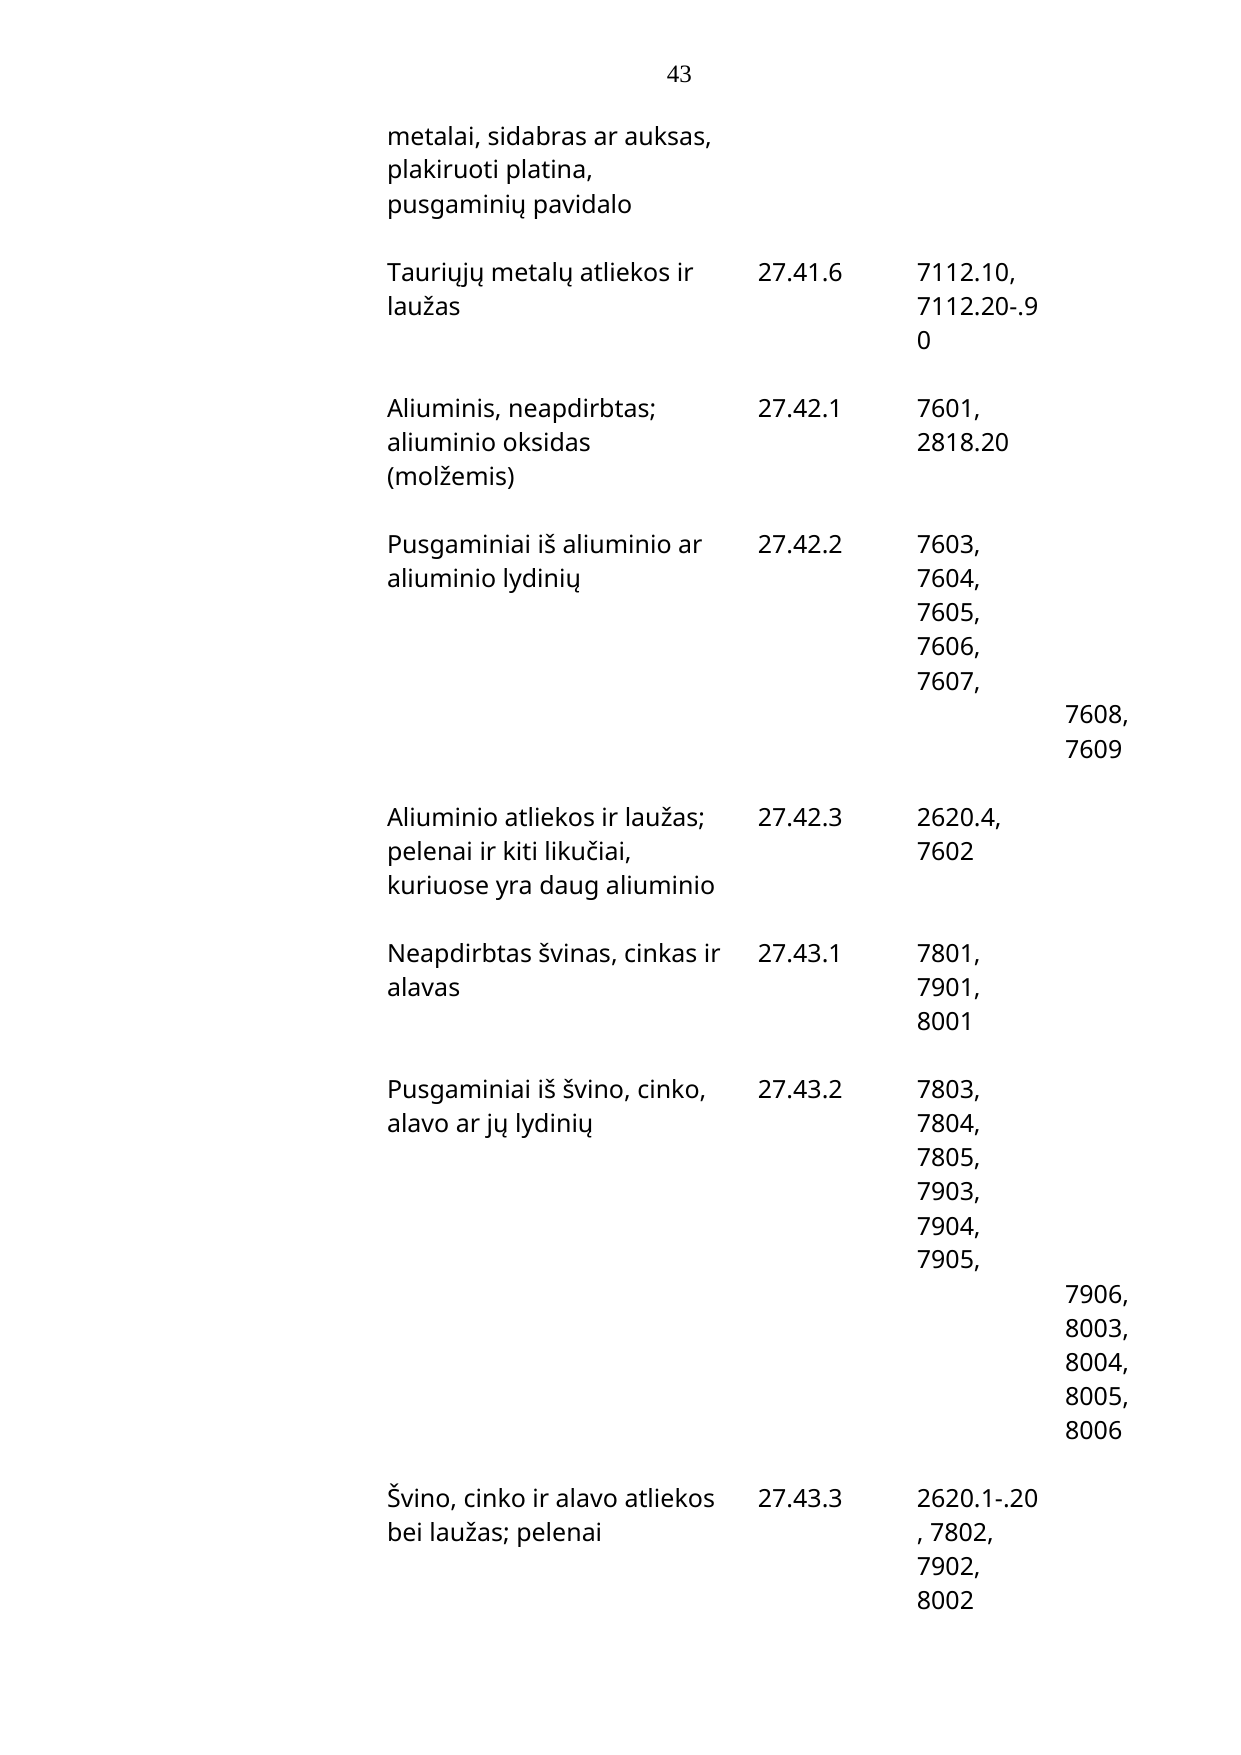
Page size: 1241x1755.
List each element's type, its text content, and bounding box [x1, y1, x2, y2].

table_cell [323, 902, 376, 936]
table_cell pusgaminių pavidalo [376, 186, 746, 220]
table_cell [177, 902, 323, 936]
table_cell [1054, 459, 1204, 493]
table_cell [1054, 1447, 1204, 1481]
table_cell [1054, 186, 1204, 220]
table_cell Neapdirbtas švinas, cinkas ir alavas [376, 936, 746, 1038]
table_cell [746, 357, 905, 391]
table_cell [177, 799, 323, 867]
table_cell [323, 118, 376, 186]
table_cell [905, 1447, 1054, 1481]
table_cell [905, 493, 1054, 527]
table_cell [177, 765, 323, 799]
table_cell [323, 868, 376, 902]
table_cell [376, 220, 746, 254]
table_cell 7112.10, 7112.20-.90 [905, 254, 1054, 357]
table_cell [1054, 493, 1204, 527]
table_cell 7803, 7804, 7805, 7903, 7904, 7905, [905, 1072, 1054, 1276]
table_cell [905, 697, 1054, 765]
table_cell Aliuminis, neapdirbtas; aliuminio oksidas [376, 391, 746, 459]
table_cell [1054, 1038, 1204, 1072]
table_cell [376, 697, 746, 765]
table_cell [746, 1038, 905, 1072]
table_cell Tauriųjų metalų atliekos ir laužas [376, 254, 746, 357]
table_cell [177, 459, 323, 493]
table_cell [177, 118, 323, 186]
table_cell [1054, 936, 1204, 1038]
table_cell [323, 186, 376, 220]
table_cell [1054, 799, 1204, 867]
table_cell [177, 868, 323, 902]
table_cell [323, 765, 376, 799]
table_cell [177, 697, 323, 765]
table_cell [323, 357, 376, 391]
table_cell [746, 118, 905, 186]
table_cell [905, 765, 1054, 799]
table_cell [1054, 765, 1204, 799]
table_cell [746, 459, 905, 493]
table_cell [376, 902, 746, 936]
table_cell [177, 527, 323, 697]
table_cell [323, 1481, 376, 1617]
table_cell (molžemis) [376, 459, 746, 493]
table_cell [177, 391, 323, 459]
table_cell [177, 1038, 323, 1072]
table_cell 27.42.2 [746, 527, 905, 697]
table_cell [1054, 1481, 1204, 1617]
table_cell Pusgaminiai iš švino, cinko, alavo ar jų lydinių [376, 1072, 746, 1276]
table_cell [746, 220, 905, 254]
table_cell [376, 1447, 746, 1481]
table_cell [323, 220, 376, 254]
table_cell [905, 902, 1054, 936]
table_cell [905, 118, 1054, 186]
table_cell 27.43.3 [746, 1481, 905, 1617]
table_cell 7601, 2818.20 [905, 391, 1054, 459]
table_cell [323, 1038, 376, 1072]
table_cell [177, 220, 323, 254]
table_cell [177, 1481, 323, 1617]
table_cell [746, 493, 905, 527]
table_cell Pusgaminiai iš aliuminio ar aliuminio lydinių [376, 527, 746, 697]
table_cell [323, 697, 376, 765]
table_cell [1054, 254, 1204, 357]
table_cell [746, 697, 905, 765]
table_cell 7603, 7604, 7605, 7606, 7607, [905, 527, 1054, 697]
table_cell [177, 1447, 323, 1481]
table_cell [376, 493, 746, 527]
table_cell [323, 527, 376, 697]
table_cell [376, 1038, 746, 1072]
table_cell Aliuminio atliekos ir laužas; pelenai ir kiti likučiai, [376, 799, 746, 867]
table_cell 2620.4, 7602 [905, 799, 1054, 867]
table_cell [746, 868, 905, 902]
table_cell [177, 1072, 323, 1276]
table_cell [905, 1276, 1054, 1447]
table_cell [905, 357, 1054, 391]
table_cell [746, 765, 905, 799]
table_cell [376, 765, 746, 799]
table_cell [1054, 357, 1204, 391]
table_cell [323, 459, 376, 493]
table_cell metalai, sidabras ar auksas, plakiruoti platina, [376, 118, 746, 186]
table_cell [1054, 868, 1204, 902]
table_cell [323, 254, 376, 357]
table_cell 27.43.1 [746, 936, 905, 1038]
table_cell [323, 1447, 376, 1481]
table_cell [177, 1276, 323, 1447]
table_cell Švino, cinko ir alavo atliekos bei laužas; pelenai [376, 1481, 746, 1617]
table_cell [905, 220, 1054, 254]
table_cell 7608, 7609 [1054, 697, 1204, 765]
table_cell [746, 902, 905, 936]
table_cell [177, 493, 323, 527]
table_cell [323, 493, 376, 527]
table_cell [1054, 1072, 1204, 1276]
table_cell [177, 936, 323, 1038]
table_cell [1054, 118, 1204, 186]
table_cell [323, 799, 376, 867]
table_cell [323, 391, 376, 459]
table_cell [177, 357, 323, 391]
table_cell [905, 186, 1054, 220]
table_cell 2620.1-.20, 7802, 7902, 8002 [905, 1481, 1054, 1617]
table_cell 7801, 7901, 8001 [905, 936, 1054, 1038]
table_cell 27.42.3 [746, 799, 905, 867]
table_cell [376, 357, 746, 391]
table_cell kuriuose yra daug aliuminio [376, 868, 746, 902]
table_cell 27.42.1 [746, 391, 905, 459]
table_cell [1054, 391, 1204, 459]
table_cell [905, 459, 1054, 493]
table_cell [1054, 527, 1204, 697]
table_cell [905, 868, 1054, 902]
table_cell [323, 1276, 376, 1447]
table_cell [746, 1276, 905, 1447]
table_cell [746, 1447, 905, 1481]
table_cell [1054, 220, 1204, 254]
table_cell 27.41.6 [746, 254, 905, 357]
table_cell [177, 186, 323, 220]
table_cell [323, 936, 376, 1038]
table_cell [1054, 902, 1204, 936]
table_cell 7906, 8003, 8004, 8005, 8006 [1054, 1276, 1204, 1447]
table_cell [905, 1038, 1054, 1072]
table_cell [376, 1276, 746, 1447]
table_cell [177, 254, 323, 357]
table_cell [323, 1072, 376, 1276]
table_cell 27.43.2 [746, 1072, 905, 1276]
table_cell [746, 186, 905, 220]
